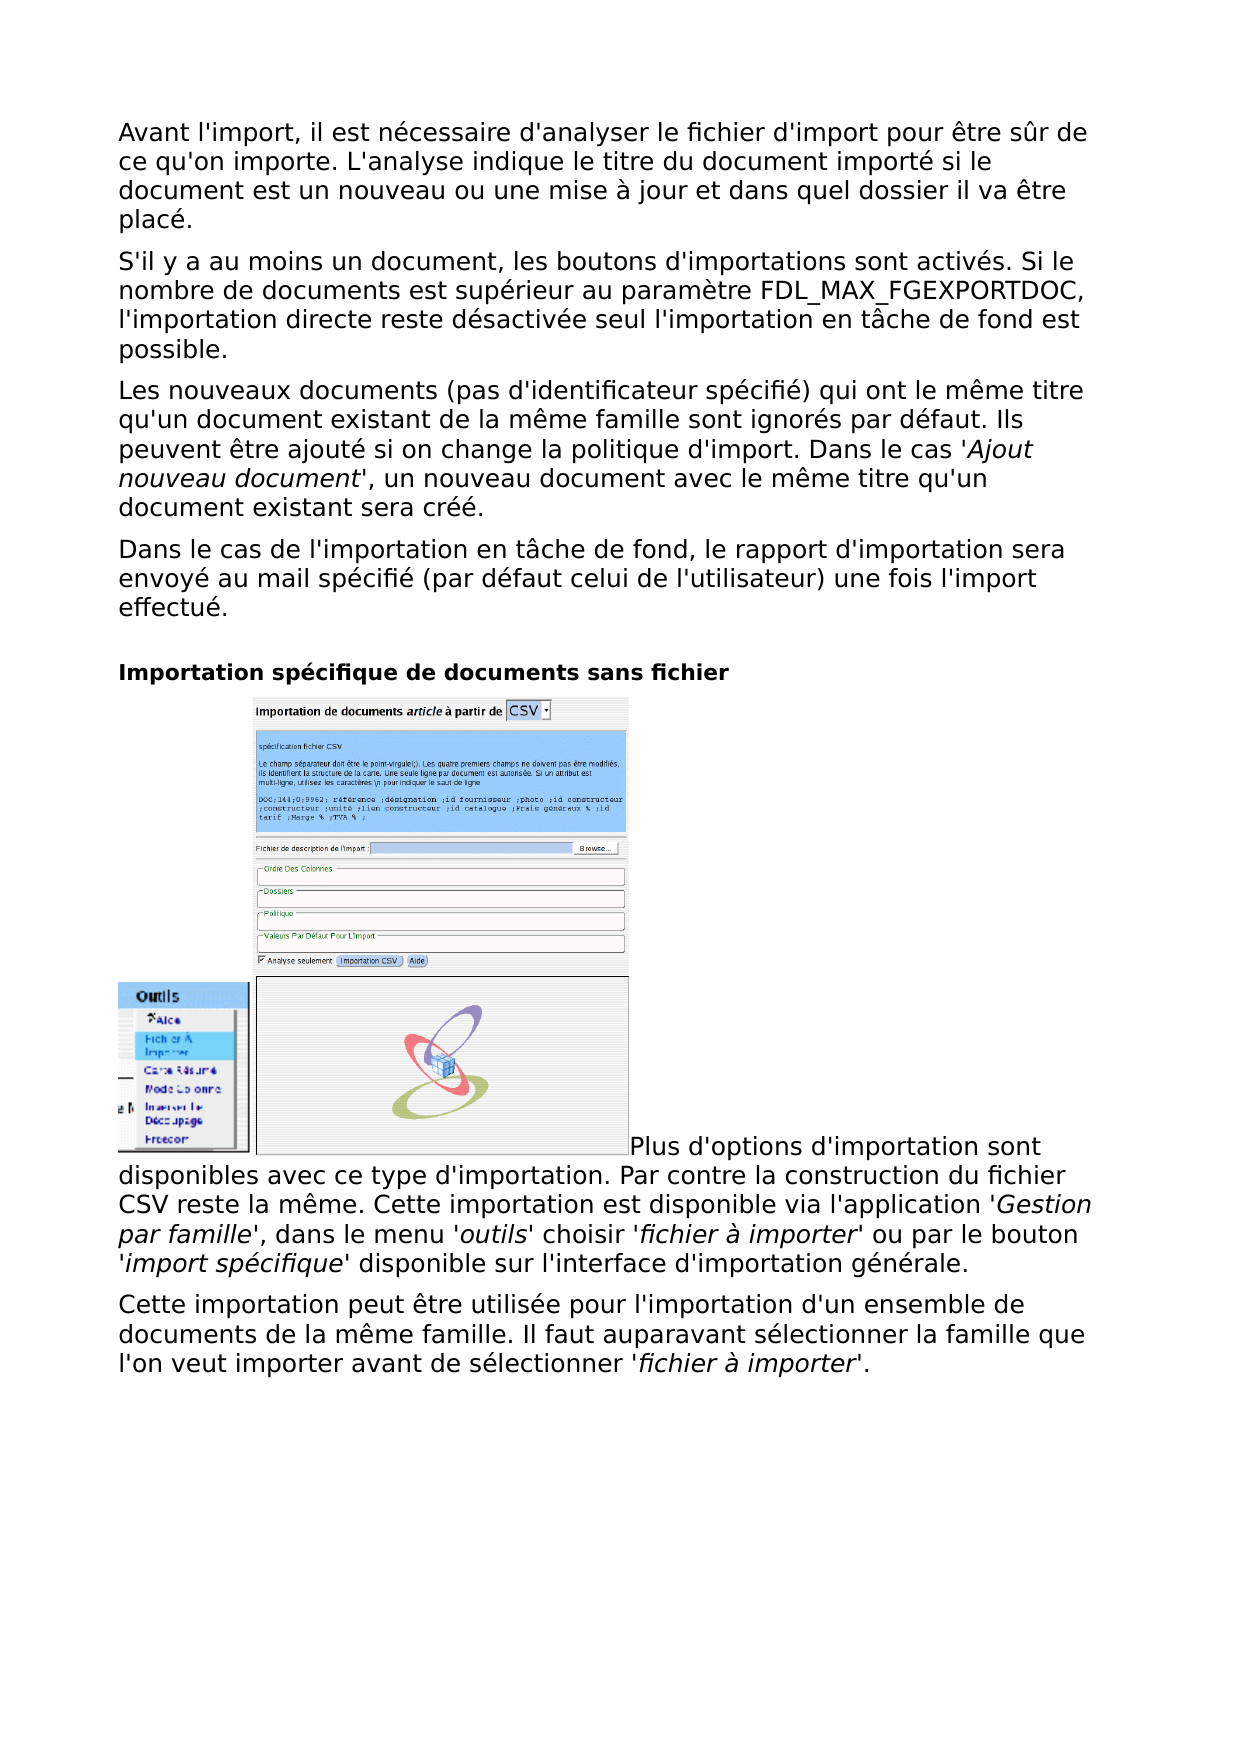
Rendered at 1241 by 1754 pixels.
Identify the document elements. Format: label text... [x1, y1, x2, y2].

picture [118, 697, 629, 1156]
text Plus d'options d'importation sont disponibles avec ce type d'importation. Par contre la construction du fichier CSV reste la même. Cette importation est disponible via l'application 'Gestion par famille', dans le menu 'outils' choisir 'fichier à importer' ou par le bouton 'import spécifique' disponible sur l'interface d'importation générale. [118, 1156, 1122, 1278]
text Avant l'import, il est nécessaire d'analyser le fichier d'import pour être sûr de ce qu'on importe. L'analyse indique le titre du document importé si le document est un nouveau ou une mise à jour et dans quel dossier il va être placé. [118, 118, 1122, 235]
subtitle Importation spécifique de documents sans fichier [118, 660, 1122, 685]
text Cette importation peut être utilisée pour l'importation d'un ensemble de documents de la même famille. Il faut auparavant sélectionner la famille que l'on veut importer avant de sélectionner 'fichier à importer'. [118, 1291, 1122, 1378]
text S'il y a au moins un document, les boutons d'importations sont activés. Si le nombre de documents est supérieur au paramètre FDL_MAX_FGEXPORTDOC, l'importation directe reste désactivée seul l'importation en tâche de fond est possible. [118, 247, 1122, 364]
text Dans le cas de l'importation en tâche de fond, le rapport d'importation sera envoyé au mail spécifié (par défaut celui de l'utilisateur) une fois l'import effectué. [118, 535, 1122, 622]
text Les nouveaux documents (pas d'identificateur spécifié) qui ont le même titre qu'un document existant de la même famille sont ignorés par défaut. Ils peuvent être ajouté si on change la politique d'import. Dans le cas 'Ajout nouveau document', un nouveau document avec le même titre qu'un document existant sera créé. [118, 376, 1122, 522]
